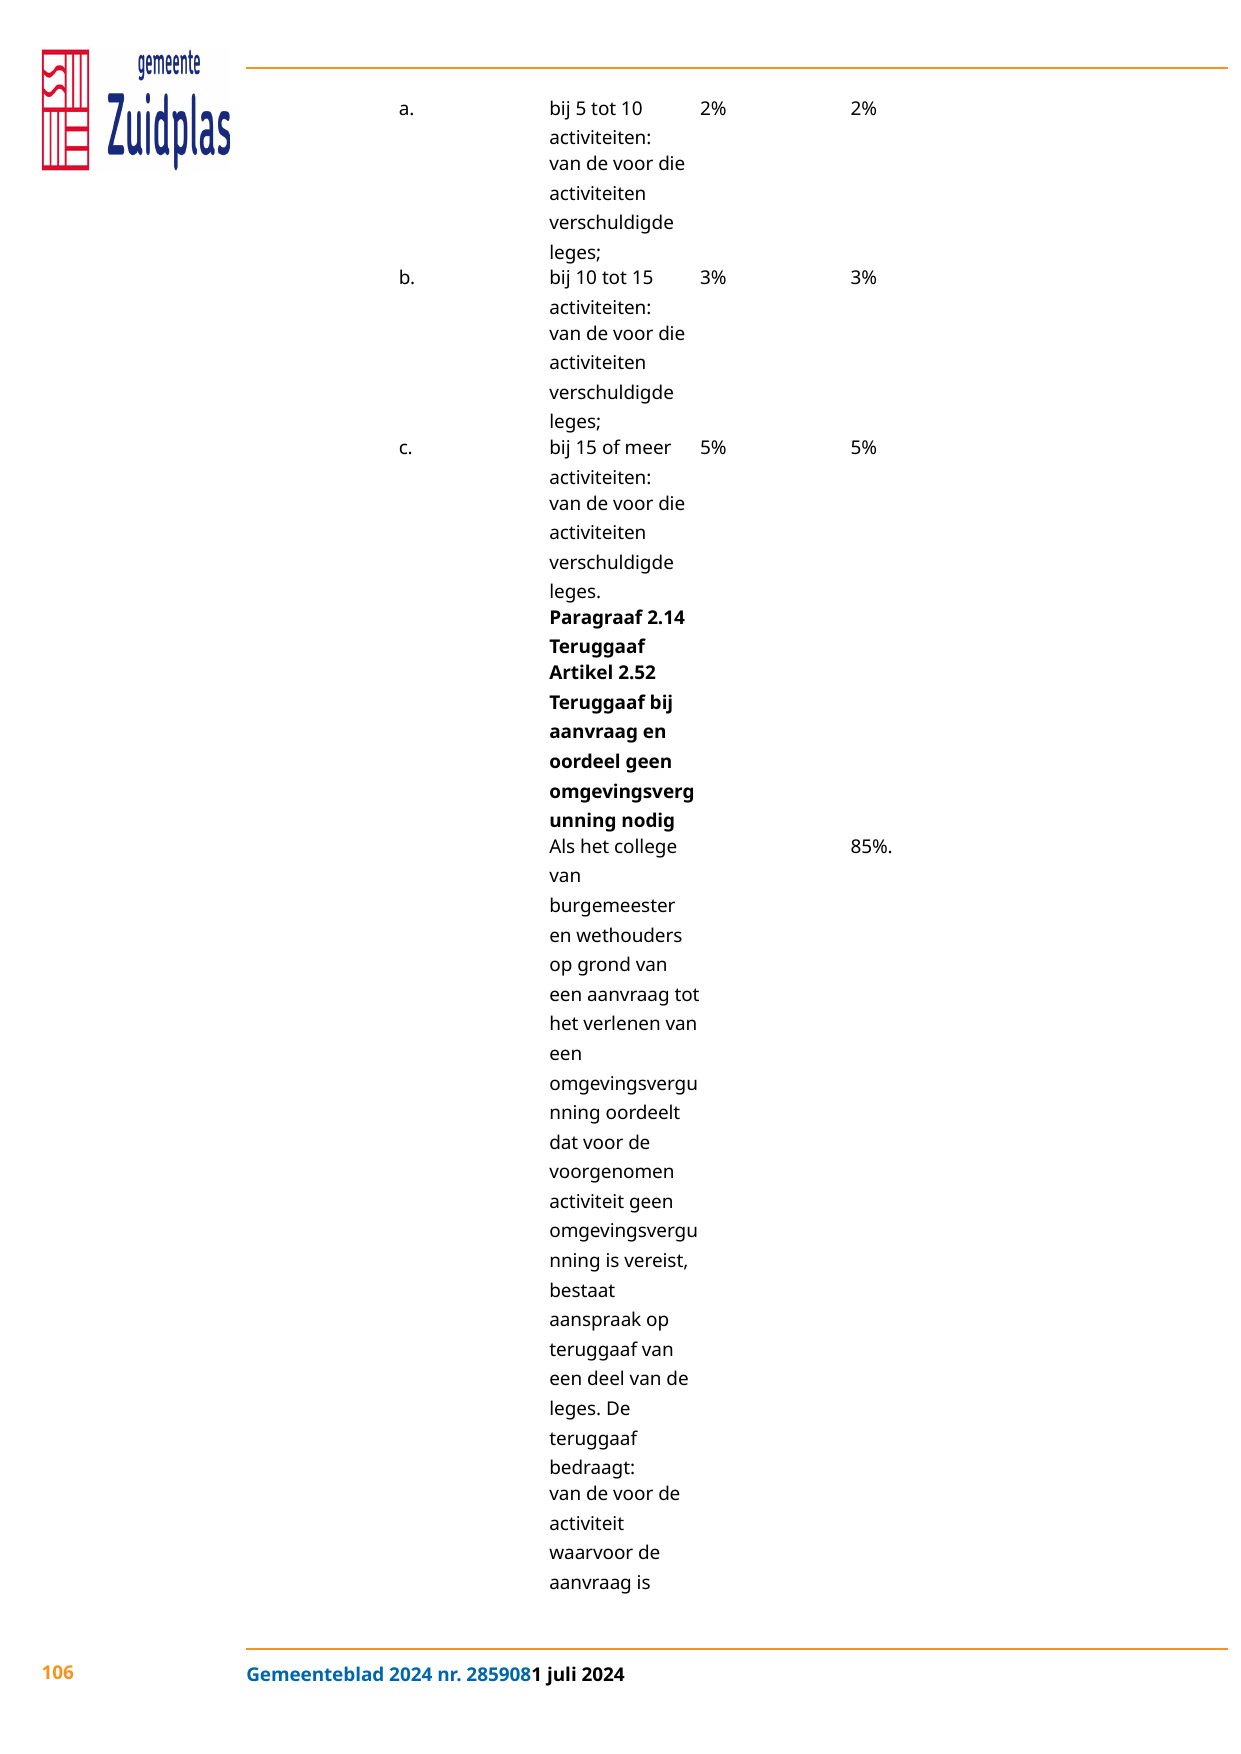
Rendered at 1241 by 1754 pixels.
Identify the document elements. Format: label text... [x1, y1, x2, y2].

table_cell [850, 660, 1001, 833]
table_cell [399, 604, 549, 659]
table_cell [1001, 95, 1152, 150]
table_cell [248, 833, 398, 1480]
table_cell [850, 604, 1001, 659]
table_cell bij 15 of meer activiteiten: [549, 434, 700, 490]
table_cell [700, 833, 850, 1480]
table_cell [1001, 434, 1152, 490]
table_cell [399, 1480, 549, 1594]
table_cell [248, 265, 398, 320]
table_cell [248, 150, 398, 264]
table_cell [1001, 320, 1152, 434]
table_cell van de voor die activiteiten verschuldigde leges; [549, 150, 700, 264]
table_cell [399, 490, 549, 604]
table_cell [1001, 490, 1152, 604]
table_cell Als het college van burgemeester en wethouders op grond van een aanvraag tot het verlenen van een omgevingsvergunning oordeelt dat voor de voorgenomen activiteit geen omgevingsvergunning is vereist, bestaat aanspraak op teruggaaf van een deel van de leges. De teruggaaf bedraagt: [549, 833, 700, 1480]
table_cell c. [399, 434, 549, 490]
table_cell [248, 660, 398, 833]
table_cell [1001, 833, 1152, 1480]
table_cell b. [399, 265, 549, 320]
table_cell [399, 660, 549, 833]
table_cell van de voor die activiteiten verschuldigde leges. [549, 490, 700, 604]
table_cell 85%. [850, 833, 1001, 1480]
table_cell [700, 150, 850, 264]
table_cell 3% [850, 265, 1001, 320]
table_cell 2% [700, 95, 850, 150]
table_cell [700, 1480, 850, 1594]
table_cell [248, 604, 398, 659]
table_cell [1001, 265, 1152, 320]
table_cell [248, 320, 398, 434]
table_cell [248, 490, 398, 604]
table_cell [1001, 604, 1152, 659]
table_cell bij 10 tot 15 activiteiten: [549, 265, 700, 320]
table_cell [700, 320, 850, 434]
table_cell Paragraaf 2.14 Teruggaaf [549, 604, 700, 659]
table_cell [248, 95, 398, 150]
table_cell [399, 833, 549, 1480]
table_cell [700, 604, 850, 659]
table_cell [850, 320, 1001, 434]
table_cell [248, 1480, 398, 1594]
table_cell 3% [700, 265, 850, 320]
table_cell a. [399, 95, 549, 150]
table_cell 5% [850, 434, 1001, 490]
table_cell 2% [850, 95, 1001, 150]
table_cell [1001, 1480, 1152, 1594]
table_cell van de voor die activiteiten verschuldigde leges; [549, 320, 700, 434]
table_cell [850, 150, 1001, 264]
table_cell [850, 1480, 1001, 1594]
table_cell bij 5 tot 10 activiteiten: [549, 95, 700, 150]
table_cell [1001, 150, 1152, 264]
picture [41, 47, 231, 172]
table_cell van de voor de activiteit waarvoor de aanvraag is [549, 1480, 700, 1594]
table_cell [399, 150, 549, 264]
table_cell 5% [700, 434, 850, 490]
table_cell [700, 660, 850, 833]
table_cell [248, 434, 398, 490]
table_cell [700, 490, 850, 604]
table_cell [399, 320, 549, 434]
table_cell [850, 490, 1001, 604]
table_cell Artikel 2.52 Teruggaaf bij aanvraag en oordeel geen omgevingsvergunning nodig [549, 660, 700, 833]
table_cell [1001, 660, 1152, 833]
